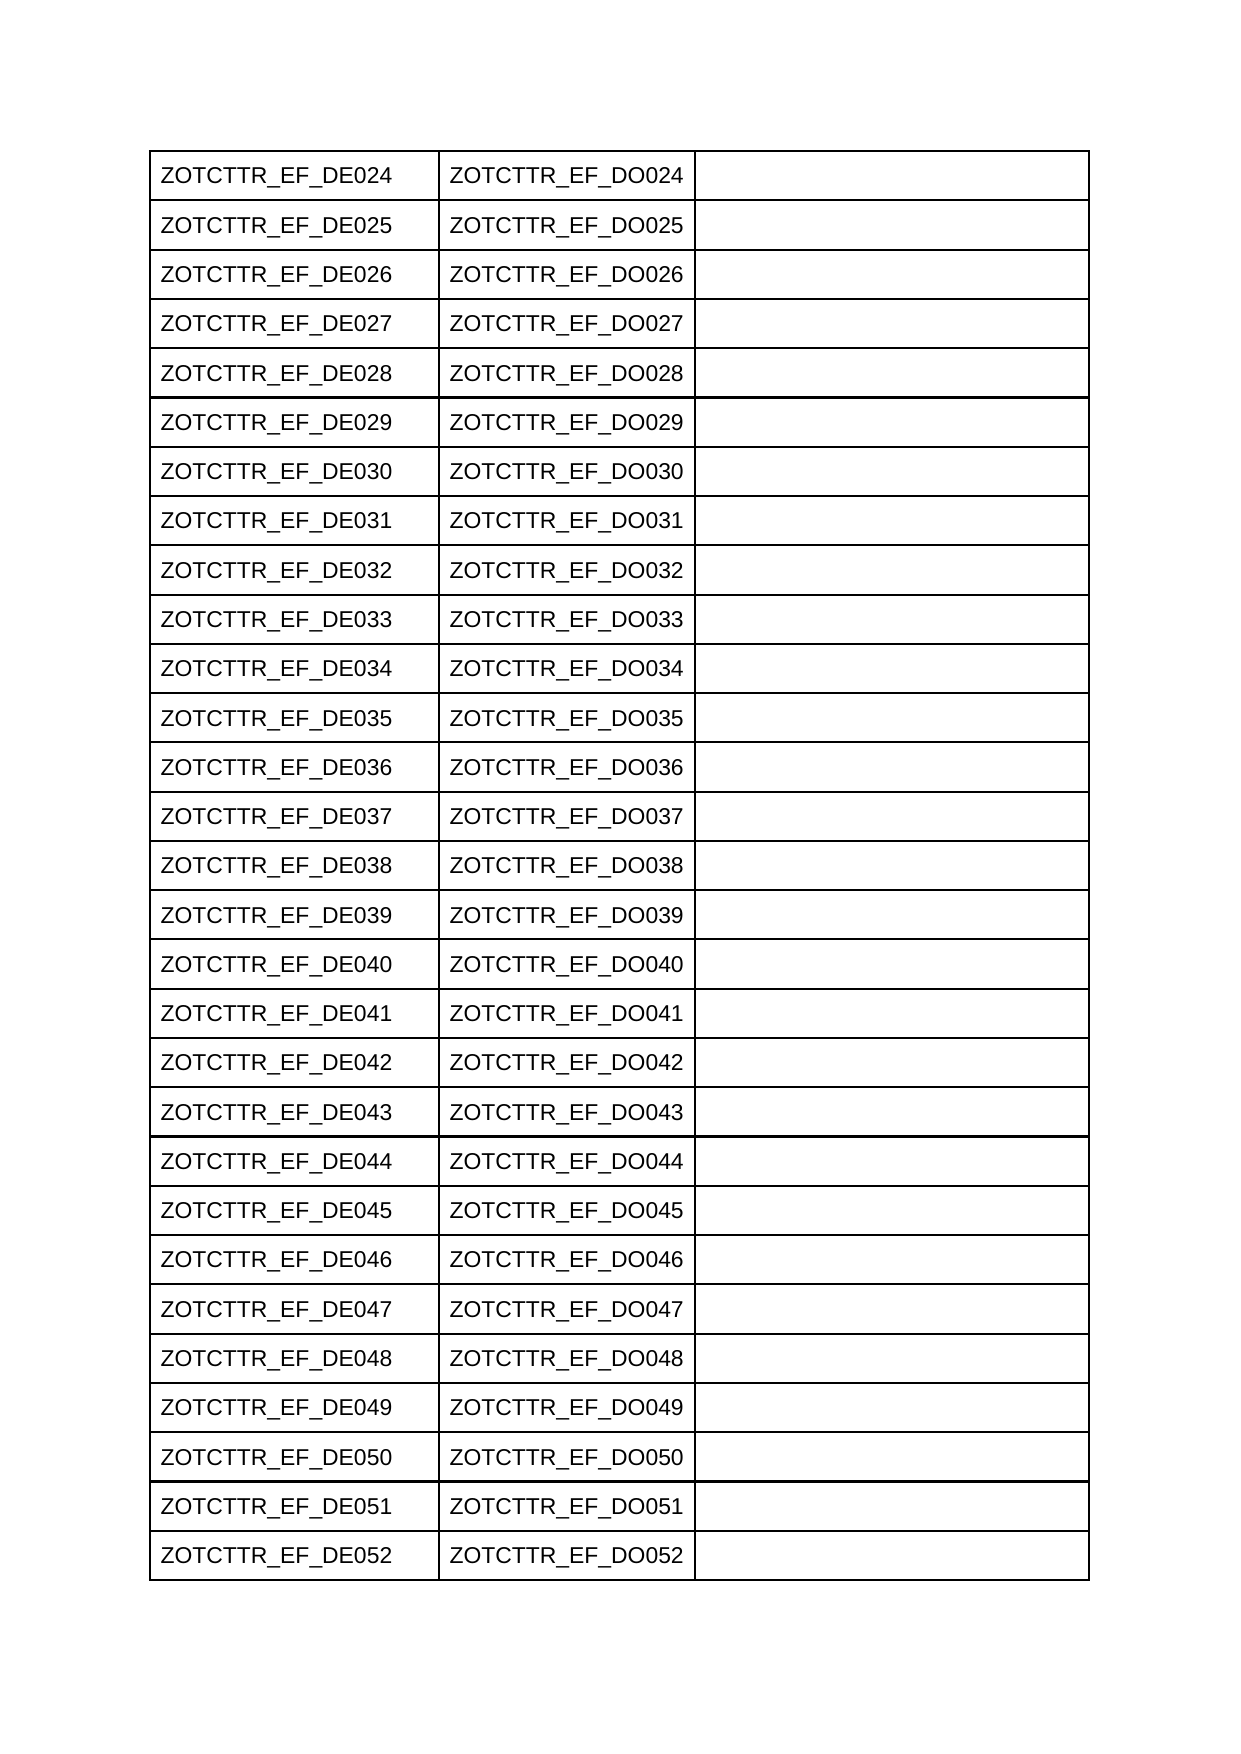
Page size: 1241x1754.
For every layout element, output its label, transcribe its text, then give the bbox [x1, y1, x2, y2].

table_cell ZOTCTTR_EF_DE028 [151, 349, 438, 396]
table_cell [696, 152, 1088, 199]
table_cell ZOTCTTR_EF_DE024 [151, 152, 438, 199]
table_cell ZOTCTTR_EF_DE036 [151, 743, 438, 791]
table_cell [696, 1285, 1088, 1332]
table_cell ZOTCTTR_EF_DE048 [151, 1335, 438, 1382]
table_cell ZOTCTTR_EF_DO047 [440, 1285, 694, 1332]
table_cell [696, 448, 1088, 495]
table_cell [696, 1236, 1088, 1283]
table_cell ZOTCTTR_EF_DO028 [440, 349, 694, 396]
table_cell ZOTCTTR_EF_DO032 [440, 546, 694, 593]
table_cell [696, 793, 1088, 840]
table_cell ZOTCTTR_EF_DE025 [151, 201, 438, 248]
table_cell ZOTCTTR_EF_DO052 [440, 1532, 694, 1579]
table_cell [696, 349, 1088, 396]
table_cell ZOTCTTR_EF_DO050 [440, 1433, 694, 1480]
table_cell ZOTCTTR_EF_DE050 [151, 1433, 438, 1480]
table_cell [696, 1384, 1088, 1431]
table_cell [696, 300, 1088, 347]
table_cell ZOTCTTR_EF_DO031 [440, 497, 694, 544]
table_cell [696, 596, 1088, 643]
table_cell ZOTCTTR_EF_DO024 [440, 152, 694, 199]
table_cell ZOTCTTR_EF_DO036 [440, 743, 694, 791]
table_cell [696, 694, 1088, 741]
table_cell ZOTCTTR_EF_DE045 [151, 1187, 438, 1234]
table_cell ZOTCTTR_EF_DE046 [151, 1236, 438, 1283]
table_cell ZOTCTTR_EF_DO041 [440, 990, 694, 1037]
table_cell ZOTCTTR_EF_DO049 [440, 1384, 694, 1431]
table_cell ZOTCTTR_EF_DO034 [440, 645, 694, 692]
table_cell [696, 399, 1088, 446]
table_cell ZOTCTTR_EF_DO038 [440, 842, 694, 889]
table_cell ZOTCTTR_EF_DO046 [440, 1236, 694, 1283]
table_cell ZOTCTTR_EF_DE034 [151, 645, 438, 692]
table_cell [696, 645, 1088, 692]
table_cell ZOTCTTR_EF_DE033 [151, 596, 438, 643]
table_cell ZOTCTTR_EF_DE052 [151, 1532, 438, 1579]
table_cell ZOTCTTR_EF_DO039 [440, 891, 694, 938]
table_cell ZOTCTTR_EF_DE032 [151, 546, 438, 593]
table_cell [696, 1187, 1088, 1234]
table_cell ZOTCTTR_EF_DE029 [151, 399, 438, 446]
table_cell ZOTCTTR_EF_DE035 [151, 694, 438, 741]
table_cell ZOTCTTR_EF_DE041 [151, 990, 438, 1037]
table_cell ZOTCTTR_EF_DO033 [440, 596, 694, 643]
table_cell ZOTCTTR_EF_DE040 [151, 940, 438, 988]
table_cell ZOTCTTR_EF_DO040 [440, 940, 694, 988]
table_cell [696, 1039, 1088, 1086]
table_cell [696, 940, 1088, 988]
table_cell [696, 1335, 1088, 1382]
table_cell ZOTCTTR_EF_DO048 [440, 1335, 694, 1382]
table_cell ZOTCTTR_EF_DO025 [440, 201, 694, 248]
table_cell ZOTCTTR_EF_DE026 [151, 251, 438, 298]
table_cell ZOTCTTR_EF_DE039 [151, 891, 438, 938]
table_cell ZOTCTTR_EF_DE049 [151, 1384, 438, 1431]
table_cell ZOTCTTR_EF_DO026 [440, 251, 694, 298]
table_cell ZOTCTTR_EF_DE038 [151, 842, 438, 889]
table_cell ZOTCTTR_EF_DE044 [151, 1138, 438, 1185]
table_cell ZOTCTTR_EF_DO042 [440, 1039, 694, 1086]
table_cell [696, 497, 1088, 544]
table_cell ZOTCTTR_EF_DE037 [151, 793, 438, 840]
table_cell ZOTCTTR_EF_DO051 [440, 1483, 694, 1529]
table_cell [696, 842, 1088, 889]
table_cell ZOTCTTR_EF_DE031 [151, 497, 438, 544]
table_cell [696, 990, 1088, 1037]
table_cell ZOTCTTR_EF_DE047 [151, 1285, 438, 1332]
table_cell ZOTCTTR_EF_DO029 [440, 399, 694, 446]
table_cell [696, 1483, 1088, 1529]
table_cell [696, 201, 1088, 248]
table_cell ZOTCTTR_EF_DO035 [440, 694, 694, 741]
table_cell ZOTCTTR_EF_DO030 [440, 448, 694, 495]
table_cell ZOTCTTR_EF_DE030 [151, 448, 438, 495]
table_cell [696, 1532, 1088, 1579]
table_cell ZOTCTTR_EF_DO027 [440, 300, 694, 347]
table_cell ZOTCTTR_EF_DE042 [151, 1039, 438, 1086]
table_cell ZOTCTTR_EF_DO045 [440, 1187, 694, 1234]
table_cell [696, 1433, 1088, 1480]
table_cell ZOTCTTR_EF_DO037 [440, 793, 694, 840]
table_cell [696, 1088, 1088, 1135]
table_cell ZOTCTTR_EF_DE043 [151, 1088, 438, 1135]
table_cell ZOTCTTR_EF_DE027 [151, 300, 438, 347]
table_cell [696, 891, 1088, 938]
table_cell [696, 546, 1088, 593]
table_cell [696, 743, 1088, 791]
table_cell [696, 251, 1088, 298]
table_cell ZOTCTTR_EF_DE051 [151, 1483, 438, 1529]
table_cell ZOTCTTR_EF_DO043 [440, 1088, 694, 1135]
table_cell ZOTCTTR_EF_DO044 [440, 1138, 694, 1185]
table_cell [696, 1138, 1088, 1185]
